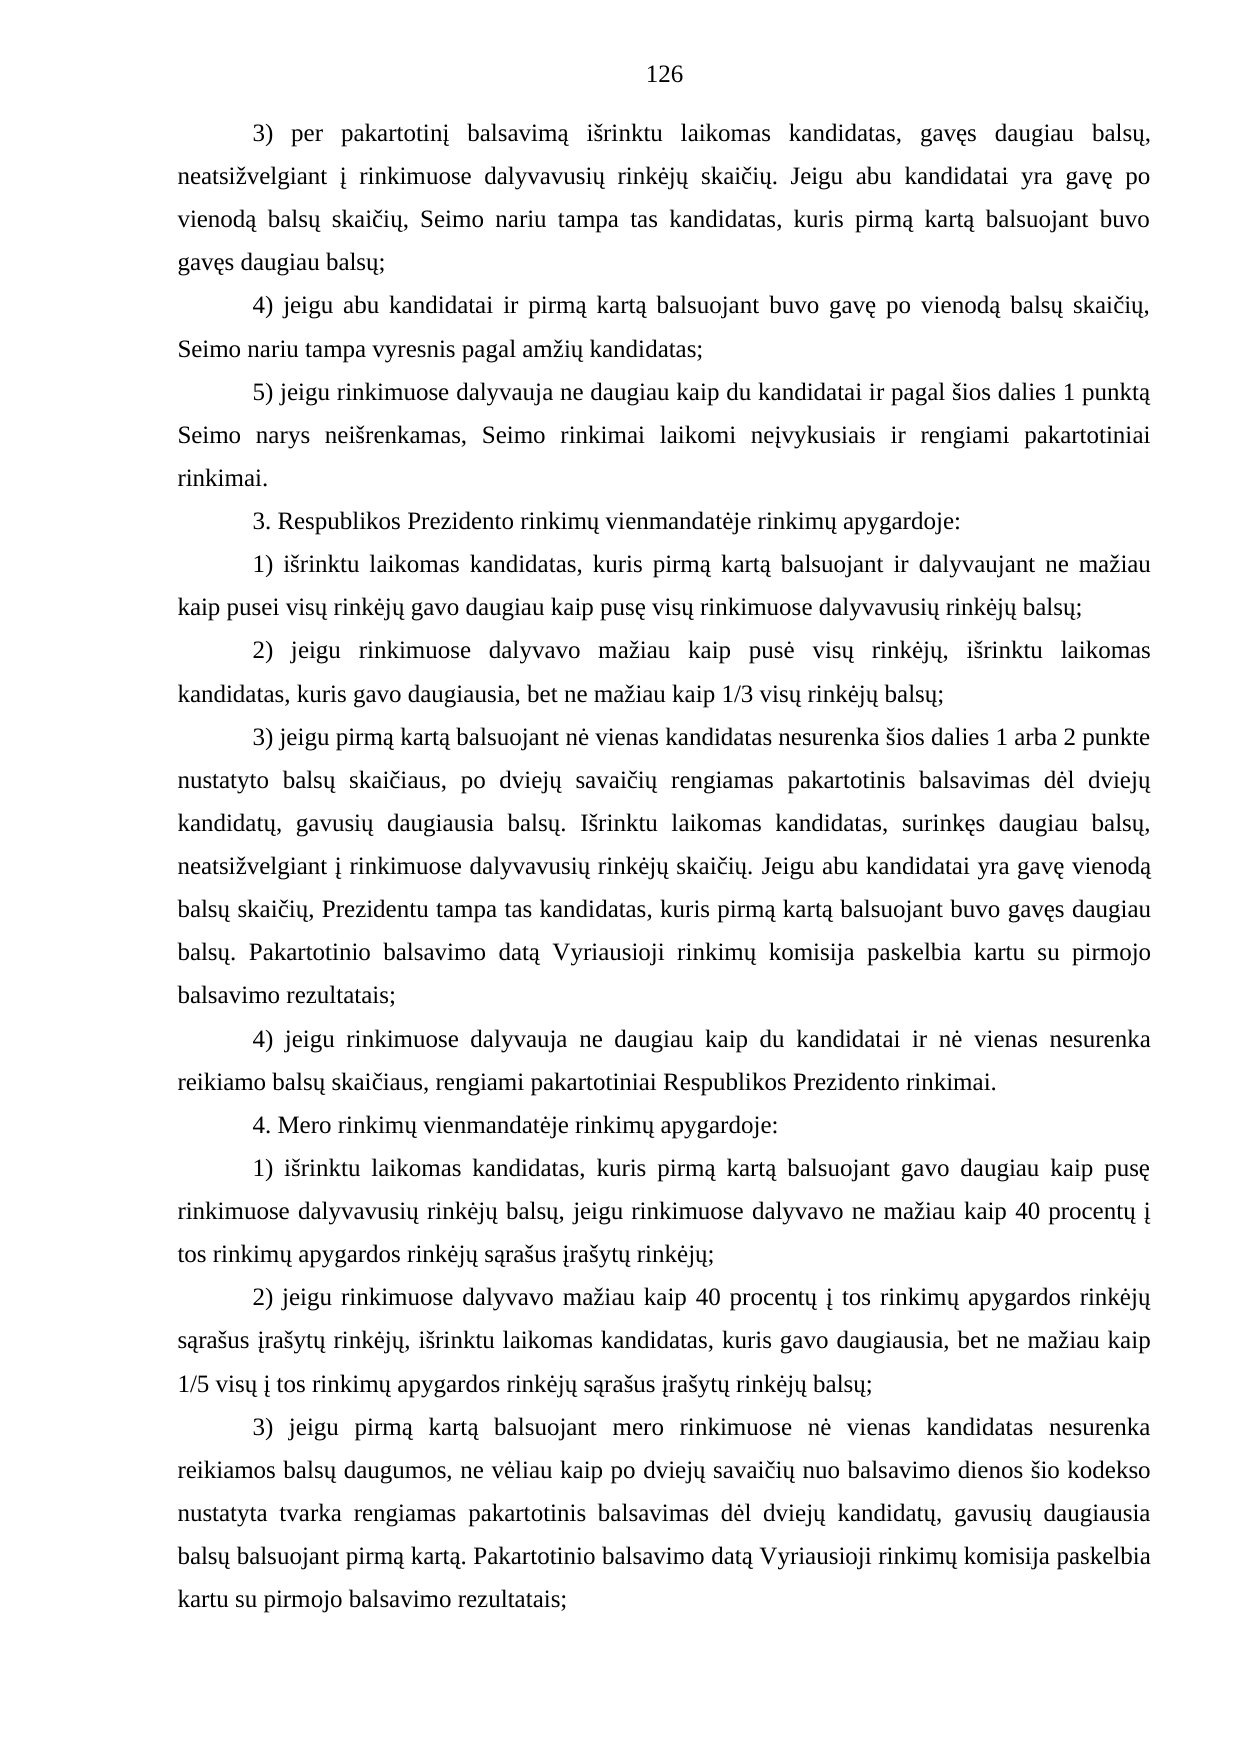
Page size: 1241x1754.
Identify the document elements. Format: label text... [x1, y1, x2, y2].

text 2) jeigu rinkimuose dalyvavo mažiau kaip 40 procentų į tos rinkimų apygardos rinkėjų sąrašus įrašytų rinkėjų, išrinktu laikomas kandidatas, kuris gavo daugiausia, bet ne mažiau kaip 1/5 visų į tos rinkimų apygardos rinkėjų sąrašus įrašytų rinkėjų balsų; [177, 1282, 1152, 1397]
text 1) išrinktu laikomas kandidatas, kuris pirmą kartą balsuojant gavo daugiau kaip pusę rinkimuose dalyvavusių rinkėjų balsų, jeigu rinkimuose dalyvavo ne mažiau kaip 40 procentų į tos rinkimų apygardos rinkėjų sąrašus įrašytų rinkėjų; [177, 1153, 1152, 1268]
text 4) jeigu rinkimuose dalyvauja ne daugiau kaip du kandidatai ir nė vienas nesurenka reikiamo balsų skaičiaus, rengiami pakartotiniai Respublikos Prezidento rinkimai. [177, 1024, 1152, 1096]
text 4) jeigu abu kandidatai ir pirmą kartą balsuojant buvo gavę po vienodą balsų skaičių, Seimo nariu tampa vyresnis pagal amžių kandidatas; [177, 291, 1152, 362]
text 3) jeigu pirmą kartą balsuojant nė vienas kandidatas nesurenka šios dalies 1 arba 2 punkte nustatyto balsų skaičiaus, po dviejų savaičių rengiamas pakartotinis balsavimas dėl dviejų kandidatų, gavusių daugiausia balsų. Išrinktu laikomas kandidatas, surinkęs daugiau balsų, neatsižvelgiant į rinkimuose dalyvavusių rinkėjų skaičių. Jeigu abu kandidatai yra gavę vienodą balsų skaičių, Prezidentu tampa tas kandidatas, kuris pirmą kartą balsuojant buvo gavęs daugiau balsų. Pakartotinio balsavimo datą Vyriausioji rinkimų komisija paskelbia kartu su pirmojo balsavimo rezultatais; [177, 722, 1152, 1009]
text 2) jeigu rinkimuose dalyvavo mažiau kaip pusė visų rinkėjų, išrinktu laikomas kandidatas, kuris gavo daugiausia, bet ne mažiau kaip 1/3 visų rinkėjų balsų; [177, 636, 1152, 707]
text 3) per pakartotinį balsavimą išrinktu laikomas kandidatas, gavęs daugiau balsų, neatsižvelgiant į rinkimuose dalyvavusių rinkėjų skaičių. Jeigu abu kandidatai yra gavę po vienodą balsų skaičių, Seimo nariu tampa tas kandidatas, kuris pirmą kartą balsuojant buvo gavęs daugiau balsų; [177, 118, 1152, 276]
text 3) jeigu pirmą kartą balsuojant mero rinkimuose nė vienas kandidatas nesurenka reikiamos balsų daugumos, ne vėliau kaip po dviejų savaičių nuo balsavimo dienos šio kodekso nustatyta tvarka rengiamas pakartotinis balsavimas dėl dviejų kandidatų, gavusių daugiausia balsų balsuojant pirmą kartą. Pakartotinio balsavimo datą Vyriausioji rinkimų komisija paskelbia kartu su pirmojo balsavimo rezultatais; [177, 1412, 1152, 1613]
text 4. Mero rinkimų vienmandatėje rinkimų apygardoje: [177, 1110, 1152, 1139]
text 3. Respublikos Prezidento rinkimų vienmandatėje rinkimų apygardoje: [177, 506, 1152, 535]
text 1) išrinktu laikomas kandidatas, kuris pirmą kartą balsuojant ir dalyvaujant ne mažiau kaip pusei visų rinkėjų gavo daugiau kaip pusę visų rinkimuose dalyvavusių rinkėjų balsų; [177, 549, 1152, 621]
text 5) jeigu rinkimuose dalyvauja ne daugiau kaip du kandidatai ir pagal šios dalies 1 punktą Seimo narys neišrenkamas, Seimo rinkimai laikomi neįvykusiais ir rengiami pakartotiniai rinkimai. [177, 377, 1152, 492]
